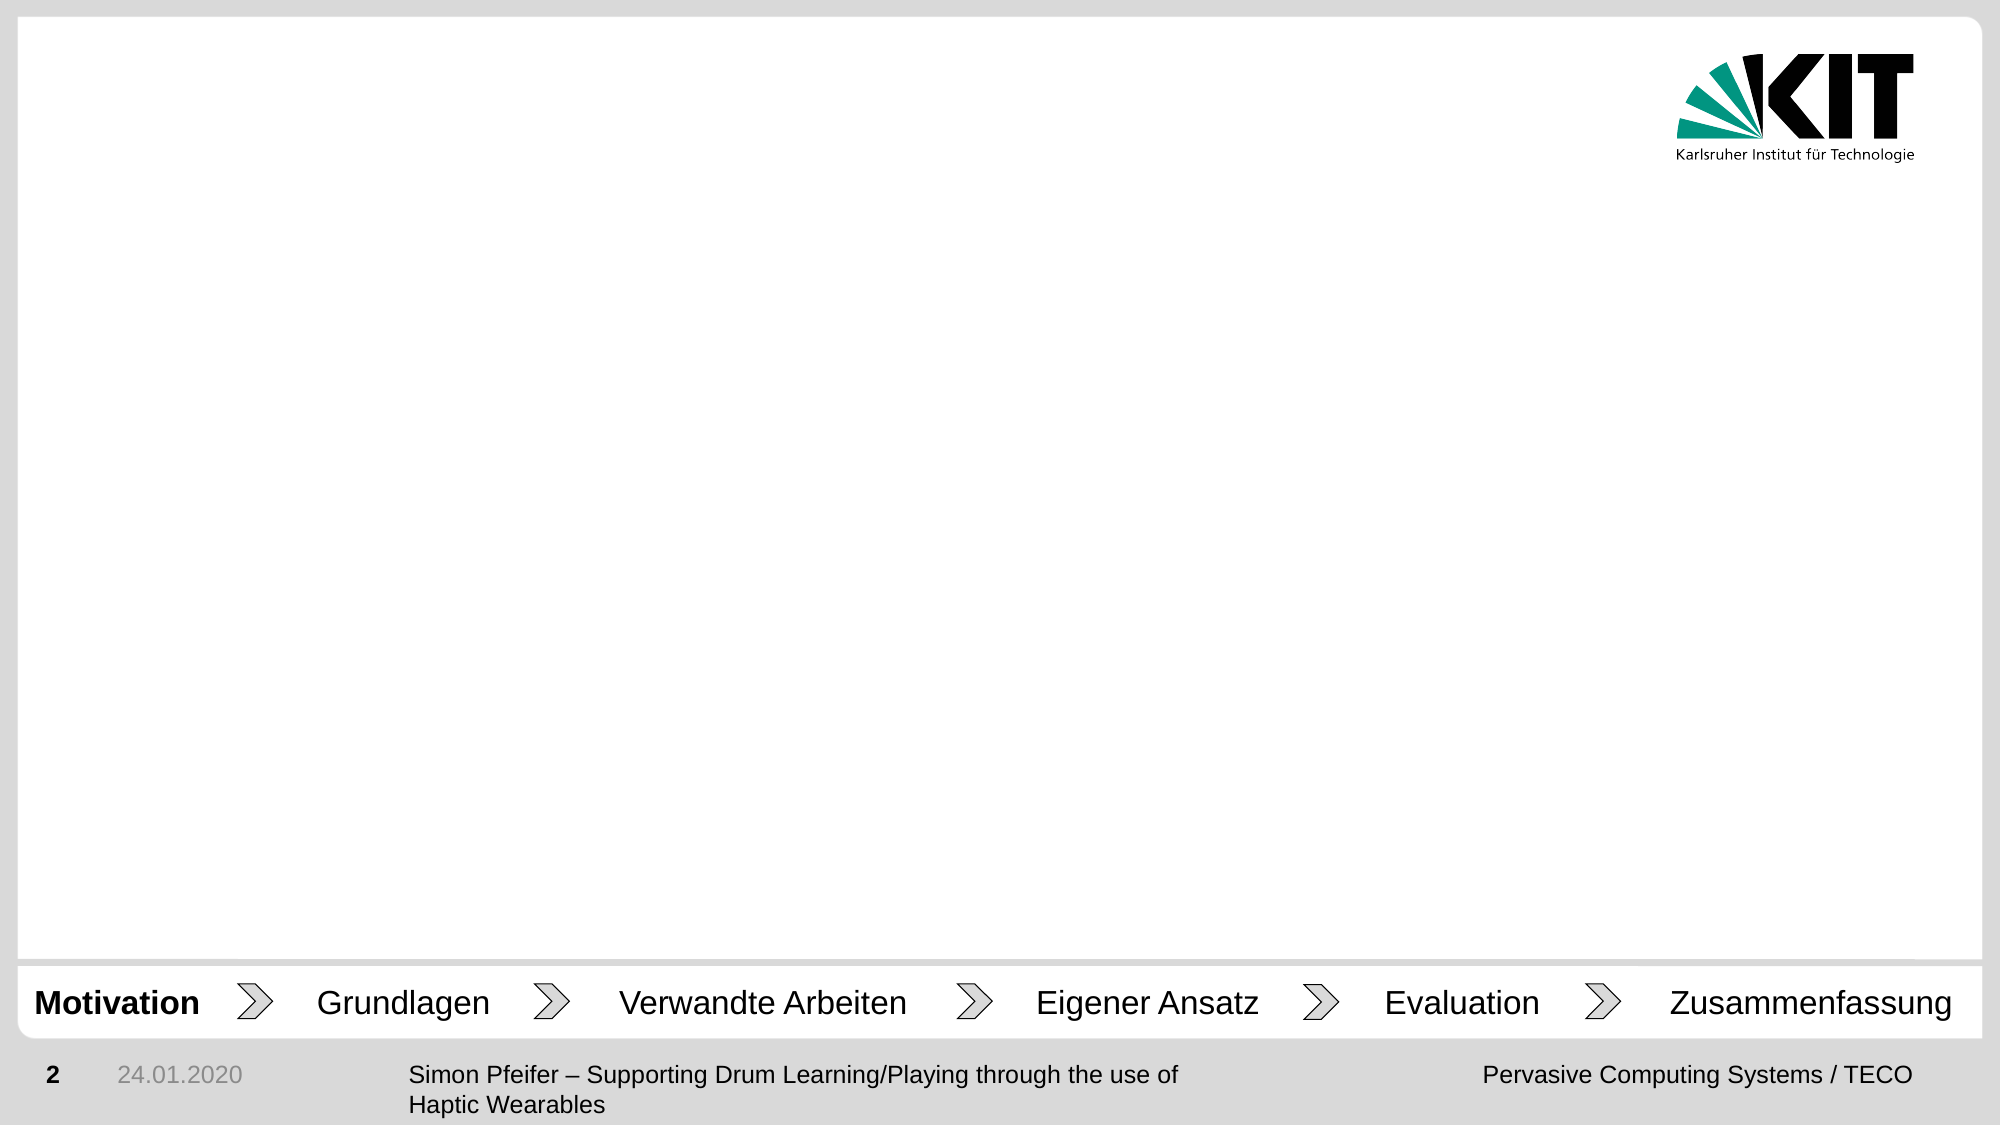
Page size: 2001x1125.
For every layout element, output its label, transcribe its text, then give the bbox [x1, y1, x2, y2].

text_box [1585, 983, 1621, 1019]
text_box Verwandte Arbeiten [589, 973, 938, 1029]
text_box Motivation [16, 973, 219, 1029]
picture [0, 0, 2000, 1125]
text_box Zusammenfassung [1640, 973, 1983, 1029]
text_box [957, 983, 993, 1019]
slide_number [45, 1058, 118, 1119]
text_box Evaluation [1358, 973, 1566, 1029]
text_box Grundlagen [292, 973, 515, 1029]
text_box Eigener Ansatz [1012, 973, 1285, 1029]
text_box [534, 983, 570, 1019]
text_box [1304, 984, 1339, 1020]
text_box [238, 983, 273, 1019]
slide_number 24.01.2020 [118, 1058, 397, 1119]
